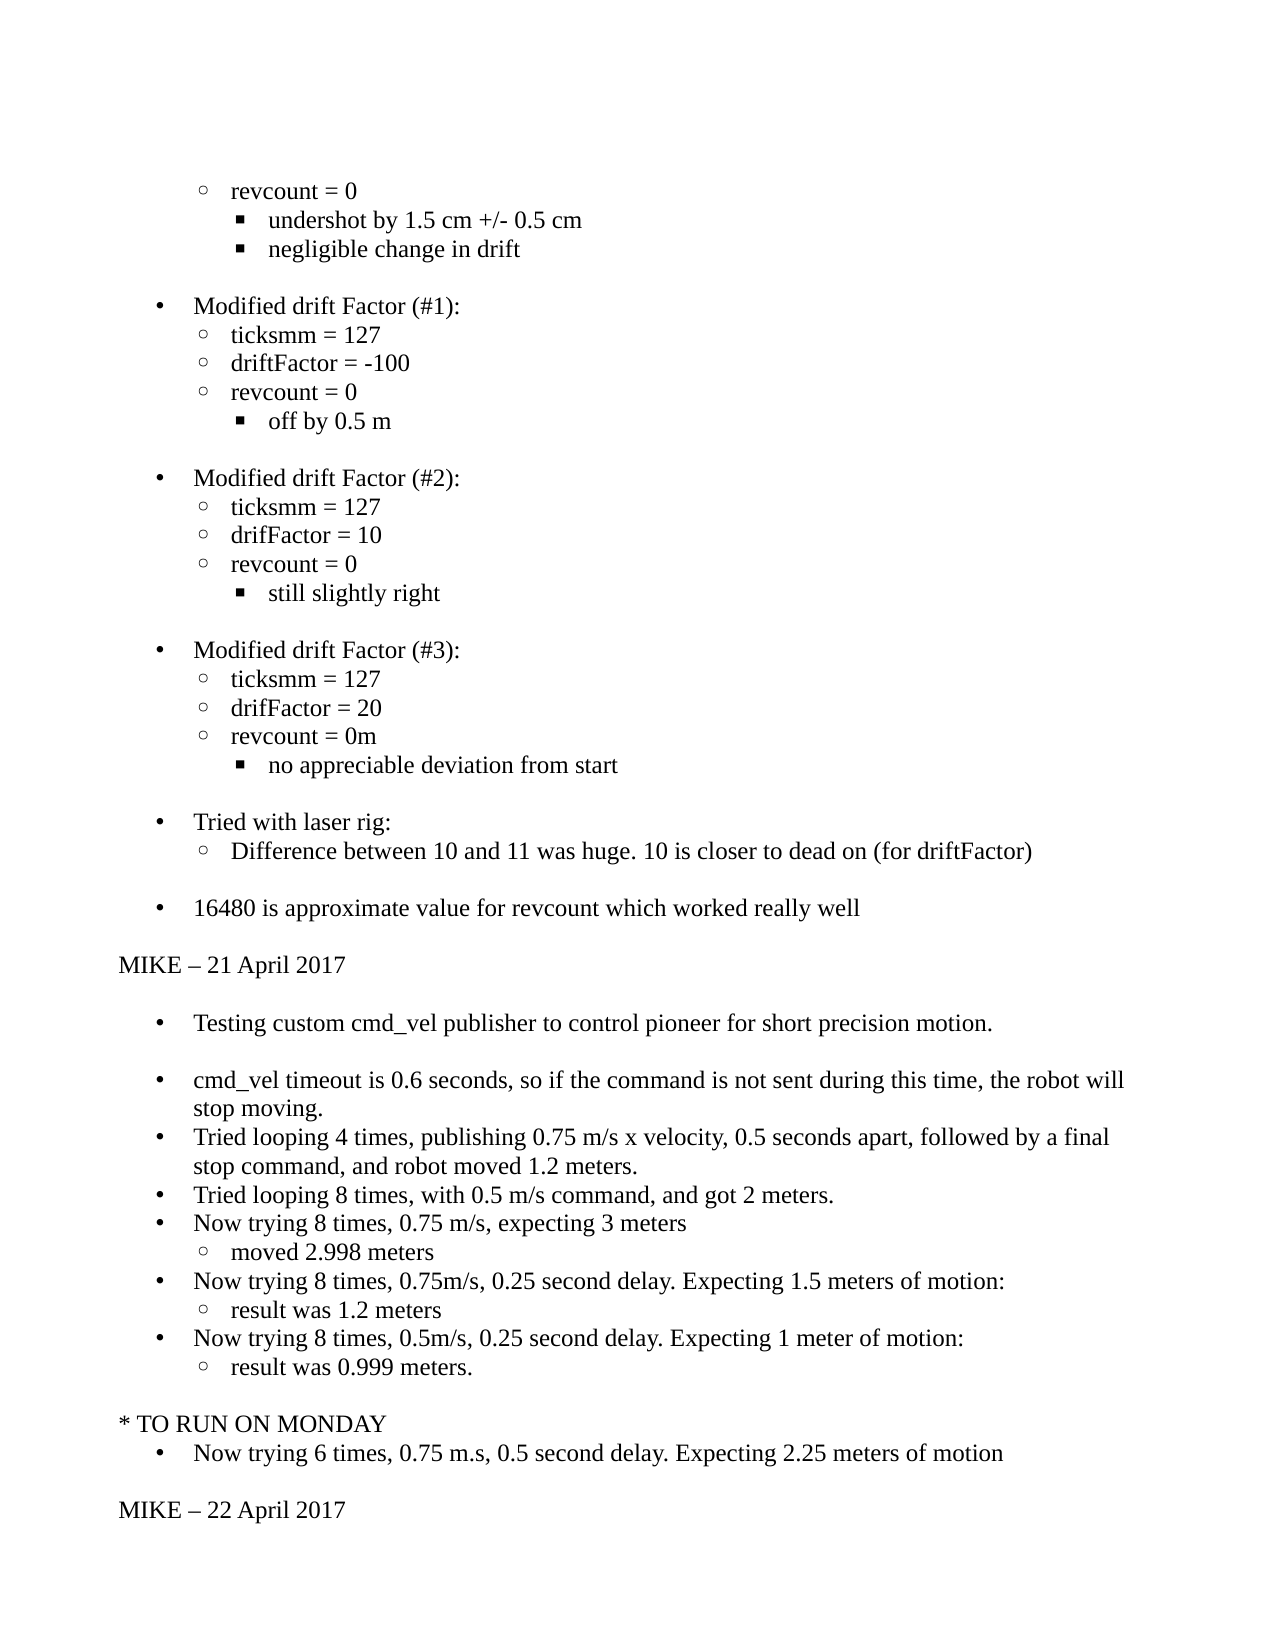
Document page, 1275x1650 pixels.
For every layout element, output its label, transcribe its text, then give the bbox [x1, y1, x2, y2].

list revcount = 0 [193, 549, 1157, 578]
text * TO RUN ON MONDAY [118, 1409, 1157, 1438]
list Difference between 10 and 11 was huge. 10 is closer to dead on (for driftFactor) [193, 836, 1157, 865]
list moved 2.998 meters [193, 1237, 1157, 1266]
list Modified drift Factor (#3): [156, 635, 1157, 664]
list Testing custom cmd_vel publisher to control pioneer for short precision motion. [156, 1008, 1157, 1036]
list revcount = 0 [193, 176, 1157, 205]
list Modified drift Factor (#1): [156, 291, 1157, 320]
list Modified drift Factor (#2): [156, 463, 1157, 492]
list result was 1.2 meters [193, 1295, 1157, 1323]
list Now trying 8 times, 0.5m/s, 0.25 second delay. Expecting 1 meter of motion: [156, 1323, 1157, 1352]
list Tried looping 8 times, with 0.5 m/s command, and got 2 meters. [156, 1180, 1157, 1208]
text MIKE – 21 April 2017 [118, 950, 1157, 979]
list 16480 is approximate value for revcount which worked really well [156, 893, 1157, 922]
list Tried looping 4 times, publishing 0.75 m/s x velocity, 0.5 seconds apart, followed by a final stop command, and robot moved 1.2 meters. [156, 1122, 1157, 1180]
list cmd_vel timeout is 0.6 seconds, so if the command is not sent during this time, the robot will stop moving. [156, 1065, 1157, 1122]
list off by 0.5 m [231, 406, 1157, 435]
list revcount = 0 [193, 377, 1157, 406]
list revcount = 0m [193, 721, 1157, 750]
list negligible change in drift [231, 234, 1157, 263]
text MIKE – 22 April 2017 [118, 1495, 1157, 1524]
list ticksmm = 127 [193, 320, 1157, 348]
list Tried with laser rig: [156, 807, 1157, 836]
list still slightly right [231, 578, 1157, 607]
list undershot by 1.5 cm +/- 0.5 cm [231, 205, 1157, 234]
list result was 0.999 meters. [193, 1352, 1157, 1381]
list ticksmm = 127 [193, 664, 1157, 693]
list driftFactor = -100 [193, 348, 1157, 377]
list no appreciable deviation from start [231, 750, 1157, 779]
list Now trying 6 times, 0.75 m.s, 0.5 second delay. Expecting 2.25 meters of motion [156, 1438, 1157, 1467]
list Now trying 8 times, 0.75 m/s, expecting 3 meters [156, 1208, 1157, 1237]
list drifFactor = 20 [193, 693, 1157, 721]
list Now trying 8 times, 0.75m/s, 0.25 second delay. Expecting 1.5 meters of motion: [156, 1266, 1157, 1295]
list ticksmm = 127 [193, 492, 1157, 521]
list drifFactor = 10 [193, 521, 1157, 549]
